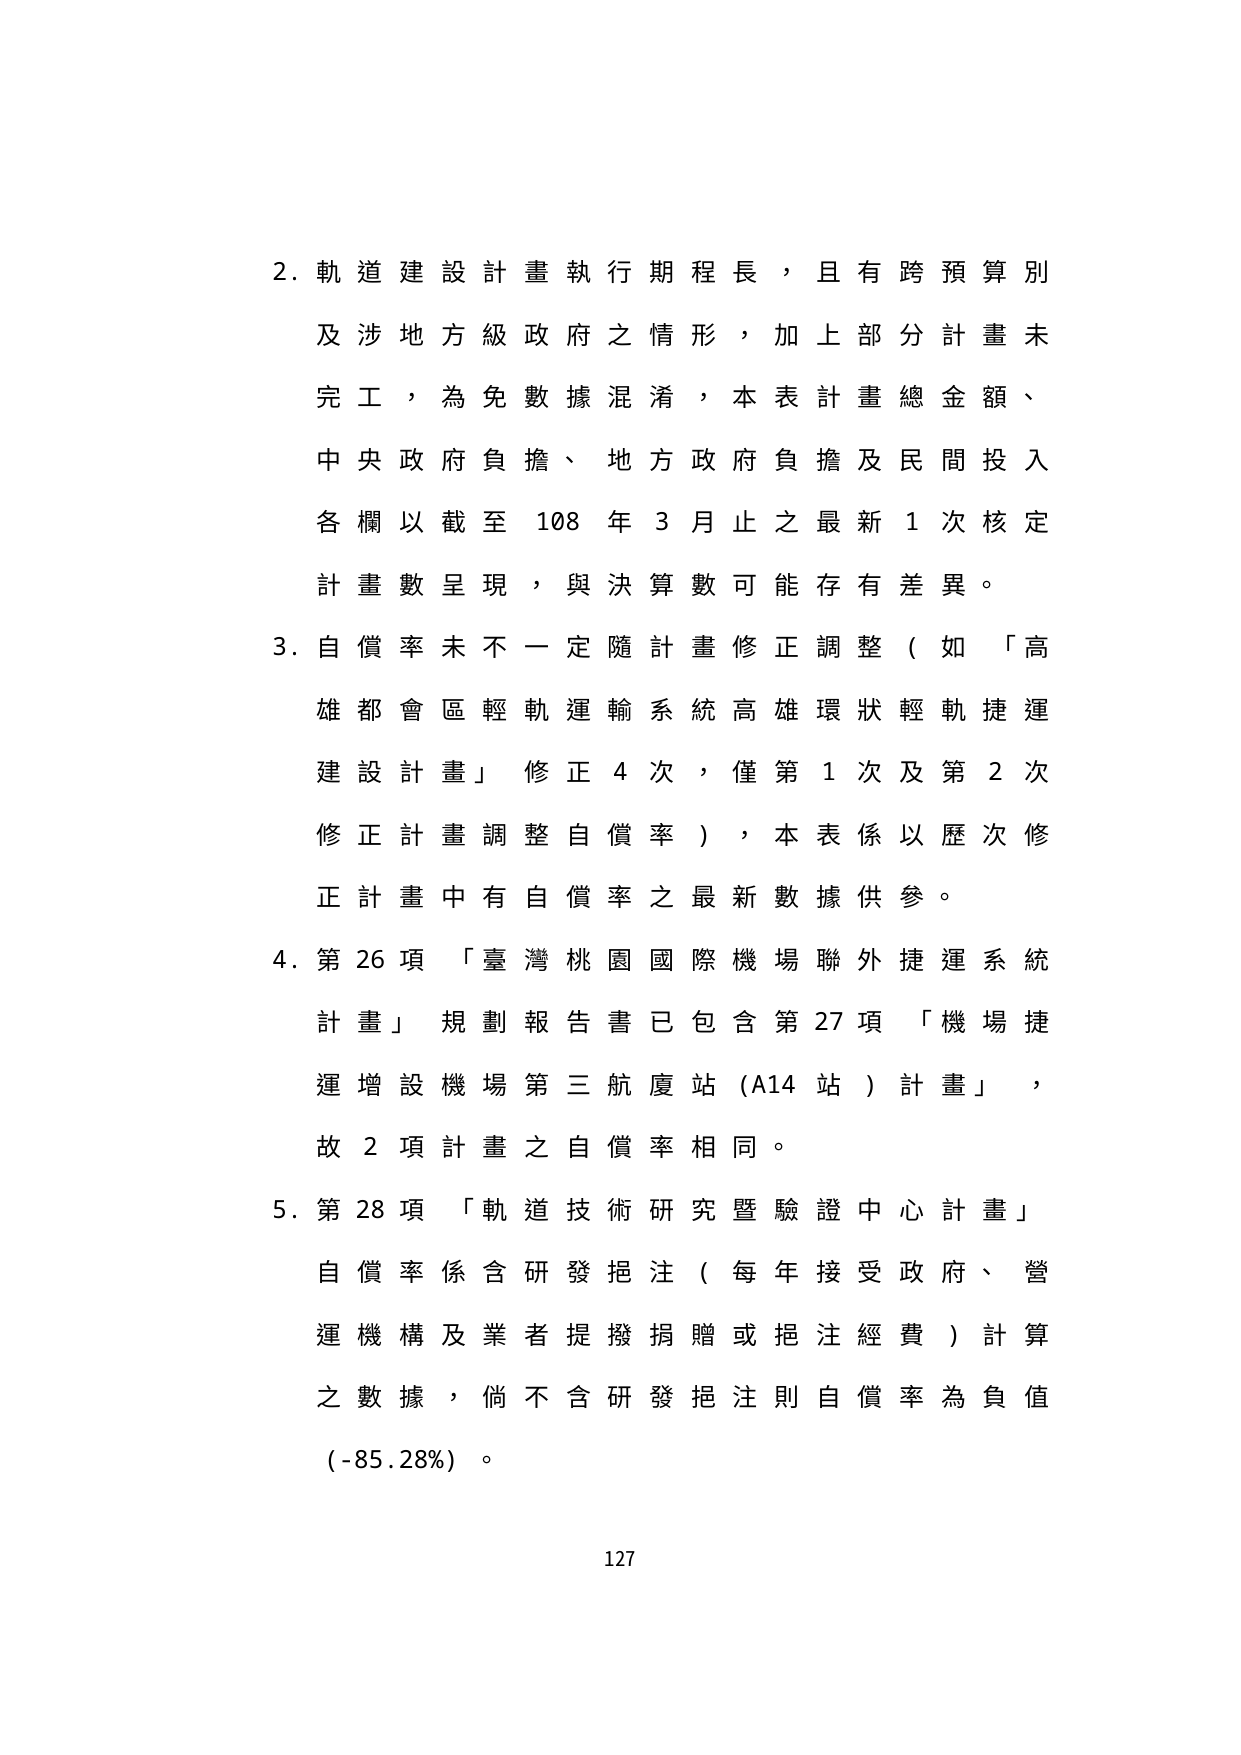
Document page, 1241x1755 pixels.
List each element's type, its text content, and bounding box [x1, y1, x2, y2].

text 3.自償率未不一定隨計畫修正調整(如「高雄都會區輕軌運輸系統高雄環狀輕軌捷運建設計畫」修正4次，僅第1次及第2次修正計畫調整自償率)，本表係以歷次修正計畫中有自償率之最新數據供參。 [256, 604, 1058, 917]
text 4.第26項「臺灣桃園國際機場聯外捷運系統計畫」規劃報告書已包含第27項「機場捷運增設機場第三航廈站(A14站)計畫」，故2項計畫之自償率相同。 [256, 917, 1058, 1167]
text 2.軌道建設計畫執行期程長，且有跨預算別及涉地方級政府之情形，加上部分計畫未完工，為免數據混淆，本表計畫總金額、中央政府負擔、地方政府負擔及民間投入各欄以截至108年3月止之最新1次核定計畫數呈現，與決算數可能存有差異。 [256, 229, 1058, 604]
text 5.第28項「軌道技術研究暨驗證中心計畫」自償率係含研發挹注(每年接受政府、營運機構及業者提撥捐贈或挹注經費)計算之數據，倘不含研發挹注則自償率為負值(-85.28%)。 [256, 1167, 1058, 1479]
